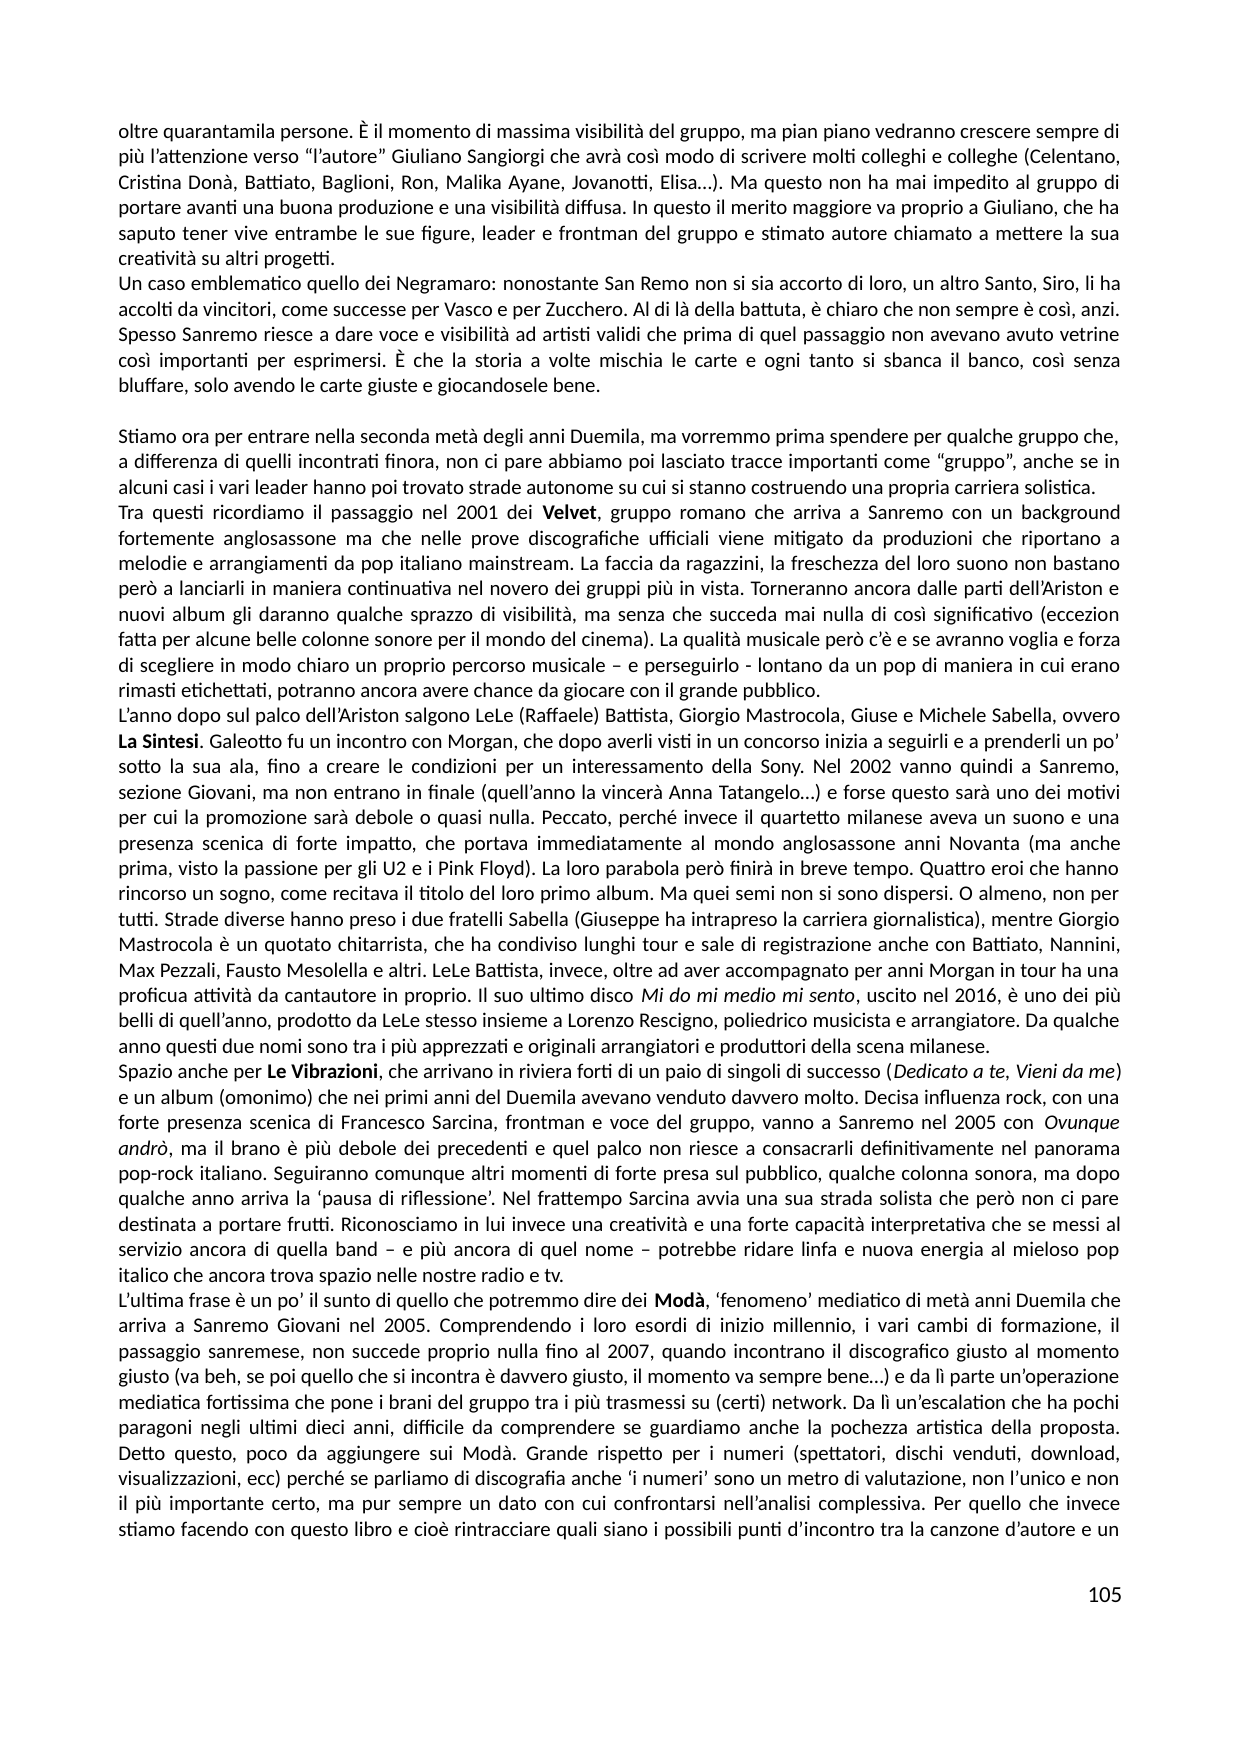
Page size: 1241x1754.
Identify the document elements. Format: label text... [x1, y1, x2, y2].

text Spazio anche per Le Vibrazioni, che arrivano in riviera forti di un paio di singoli di successo (Dedicato a te, Vieni da me) e un album (omonimo) che nei primi anni del Duemila avevano venduto davvero molto. Decisa influenza rock, con una forte presenza scenica di Francesco Sarcina, frontman e voce del gruppo, vanno a Sanremo nel 2005 con Ovunque andrò, ma il brano è più debole dei precedenti e quel palco non riesce a consacrarli definitivamente nel panorama pop-rock italiano. Seguiranno comunque altri momenti di forte presa sul pubblico, qualche colonna sonora, ma dopo qualche anno arriva la ‘pausa di riflessione’. Nel frattempo Sarcina avvia una sua strada solista che però non ci pare destinata a portare frutti. Riconosciamo in lui invece una creatività e una forte capacità interpretativa che se messi al servizio ancora di quella band – e più ancora di quel nome – potrebbe ridare linfa e nuova energia al mieloso pop italico che ancora trova spazio nelle nostre radio e tv. [118, 1058, 1122, 1287]
text Tra questi ricordiamo il passaggio nel 2001 dei Velvet, gruppo romano che arriva a Sanremo con un background fortemente anglosassone ma che nelle prove discografiche ufficiali viene mitigato da produzioni che riportano a melodie e arrangiamenti da pop italiano mainstream. La faccia da ragazzini, la freschezza del loro suono non bastano però a lanciarli in maniera continuativa nel novero dei gruppi più in vista. Torneranno ancora dalle parti dell’Ariston e nuovi album gli daranno qualche sprazzo di visibilità, ma senza che succeda mai nulla di così significativo (eccezion fatta per alcune belle colonne sonore per il mondo del cinema). La qualità musicale però c’è e se avranno voglia e forza di scegliere in modo chiaro un proprio percorso musicale – e perseguirlo - lontano da un pop di maniera in cui erano rimasti etichettati, potranno ancora avere chance da giocare con il grande pubblico. [118, 499, 1122, 703]
text oltre quarantamila persone. È il momento di massima visibilità del gruppo, ma pian piano vedranno crescere sempre di più l’attenzione verso “l’autore” Giuliano Sangiorgi che avrà così modo di scrivere molti colleghi e colleghe (Celentano, Cristina Donà, Battiato, Baglioni, Ron, Malika Ayane, Jovanotti, Elisa…). Ma questo non ha mai impedito al gruppo di portare avanti una buona produzione e una visibilità diffusa. In questo il merito maggiore va proprio a Giuliano, che ha saputo tener vive entrambe le sue figure, leader e frontman del gruppo e stimato autore chiamato a mettere la sua creatività su altri progetti. [118, 118, 1122, 271]
text Un caso emblematico quello dei Negramaro: nonostante San Remo non si sia accorto di loro, un altro Santo, Siro, li ha accolti da vincitori, come successe per Vasco e per Zucchero. Al di là della battuta, è chiaro che non sempre è così, anzi. Spesso Sanremo riesce a dare voce e visibilità ad artisti validi che prima di quel passaggio non avevano avuto vetrine così importanti per esprimersi. È che la storia a volte mischia le carte e ogni tanto si sbanca il banco, così senza bluffare, solo avendo le carte giuste e giocandosele bene. [118, 271, 1122, 398]
text L’anno dopo sul palco dell’Ariston salgono LeLe (Raffaele) Battista, Giorgio Mastrocola, Giuse e Michele Sabella, ovvero La Sintesi. Galeotto fu un incontro con Morgan, che dopo averli visti in un concorso inizia a seguirli e a prenderli un po’ sotto la sua ala, fino a creare le condizioni per un interessamento della Sony. Nel 2002 vanno quindi a Sanremo, sezione Giovani, ma non entrano in finale (quell’anno la vincerà Anna Tatangelo…) e forse questo sarà uno dei motivi per cui la promozione sarà debole o quasi nulla. Peccato, perché invece il quartetto milanese aveva un suono e una presenza scenica di forte impatto, che portava immediatamente al mondo anglosassone anni Novanta (ma anche prima, visto la passione per gli U2 e i Pink Floyd). La loro parabola però finirà in breve tempo. Quattro eroi che hanno rincorso un sogno, come recitava il titolo del loro primo album. Ma quei semi non si sono dispersi. O almeno, non per tutti. Strade diverse hanno preso i due fratelli Sabella (Giuseppe ha intrapreso la carriera giornalistica), mentre Giorgio Mastrocola è un quotato chitarrista, che ha condiviso lunghi tour e sale di registrazione anche con Battiato, Nannini, Max Pezzali, Fausto Mesolella e altri. LeLe Battista, invece, oltre ad aver accompagnato per anni Morgan in tour ha una proficua attività da cantautore in proprio. Il suo ultimo disco Mi do mi medio mi sento, uscito nel 2016, è uno dei più belli di quell’anno, prodotto da LeLe stesso insieme a Lorenzo Rescigno, poliedrico musicista e arrangiatore. Da qualche anno questi due nomi sono tra i più apprezzati e originali arrangiatori e produttori della scena milanese. [118, 703, 1122, 1058]
text L’ultima frase è un po’ il sunto di quello che potremmo dire dei Modà, ‘fenomeno’ mediatico di metà anni Duemila che arriva a Sanremo Giovani nel 2005. Comprendendo i loro esordi di inizio millennio, i vari cambi di formazione, il passaggio sanremese, non succede proprio nulla fino al 2007, quando incontrano il discografico giusto al momento giusto (va beh, se poi quello che si incontra è davvero giusto, il momento va sempre bene…) e da lì parte un’operazione mediatica fortissima che pone i brani del gruppo tra i più trasmessi su (certi) network. Da lì un’escalation che ha pochi paragoni negli ultimi dieci anni, difficile da comprendere se guardiamo anche la pochezza artistica della proposta. Detto questo, poco da aggiungere sui Modà. Grande rispetto per i numeri (spettatori, dischi venduti, download, visualizzazioni, ecc) perché se parliamo di discografia anche ‘i numeri’ sono un metro di valutazione, non l’unico e non il più importante certo, ma pur sempre un dato con cui confrontarsi nell’analisi complessiva. Per quello che invece stiamo facendo con questo libro e cioè rintracciare quali siano i possibili punti d’incontro tra la canzone d’autore e un [118, 1287, 1122, 1541]
text Stiamo ora per entrare nella seconda metà degli anni Duemila, ma vorremmo prima spendere per qualche gruppo che, a differenza di quelli incontrati finora, non ci pare abbiamo poi lasciato tracce importanti come “gruppo”, anche se in alcuni casi i vari leader hanno poi trovato strade autonome su cui si stanno costruendo una propria carriera solistica. [118, 423, 1122, 499]
